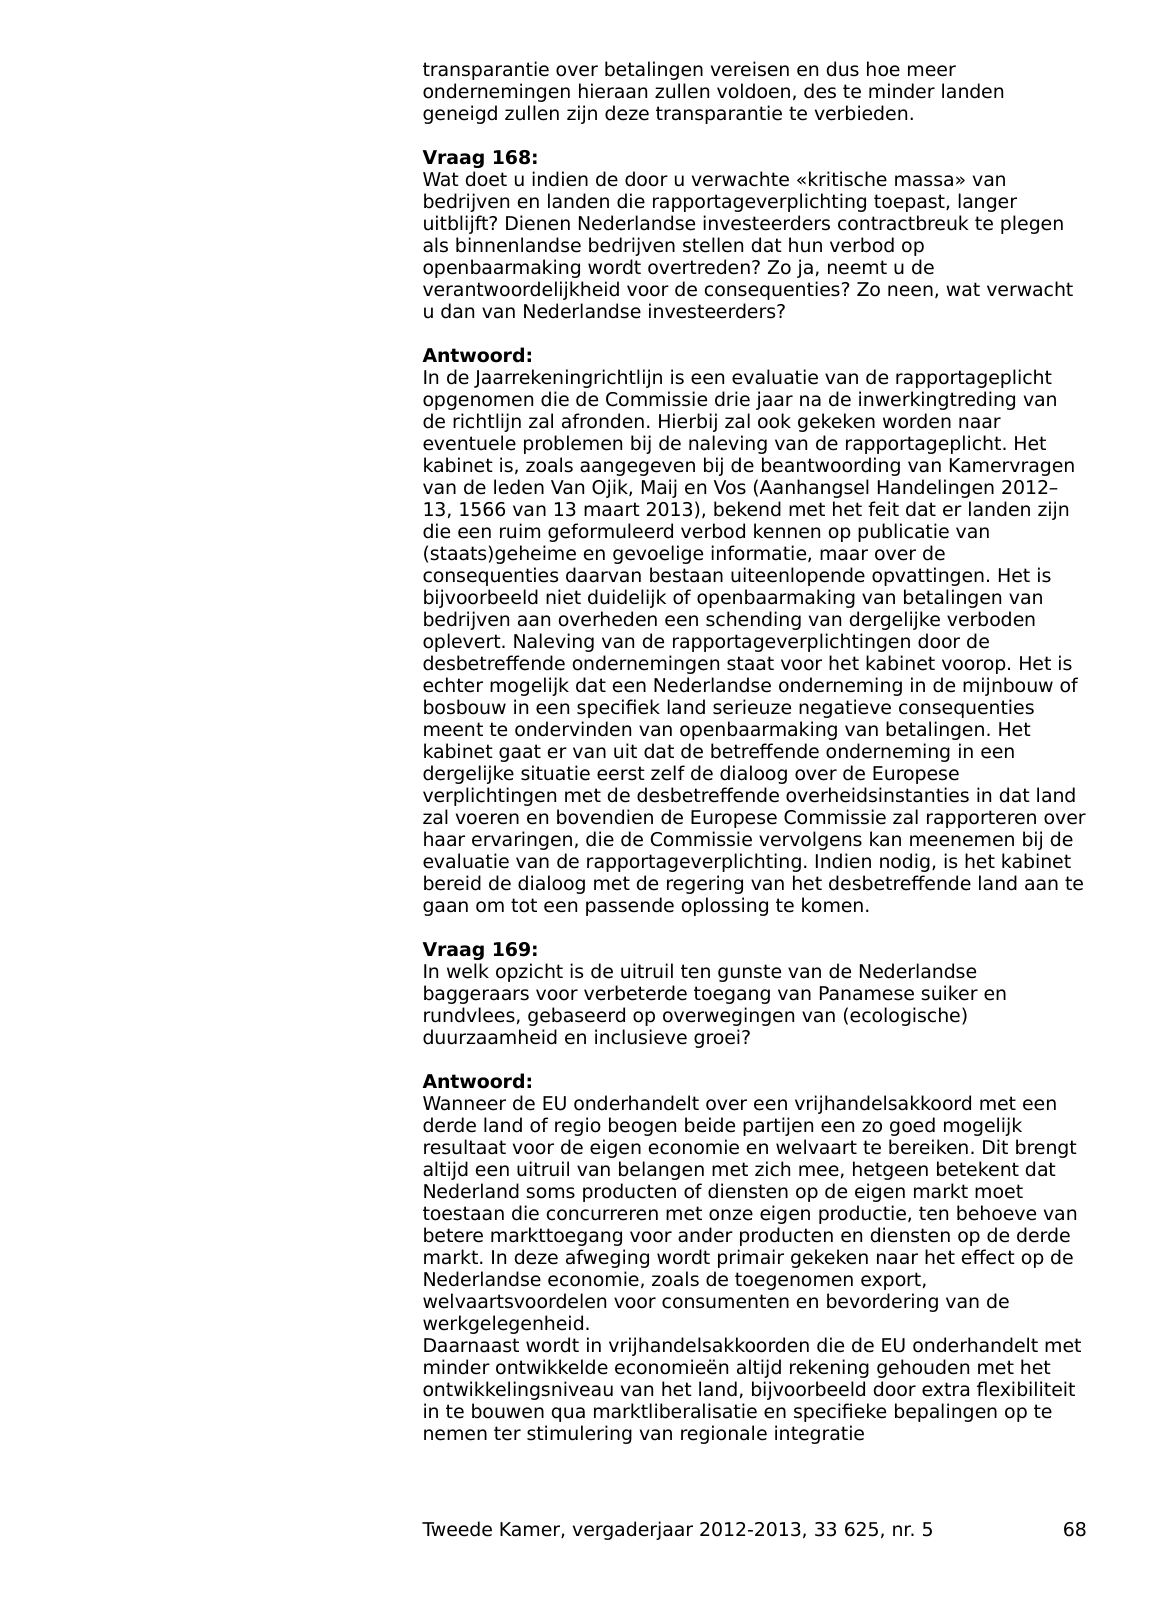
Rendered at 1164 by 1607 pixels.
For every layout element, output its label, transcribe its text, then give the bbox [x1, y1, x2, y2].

text Wanneer de EU onderhandelt over een vrijhandelsakkoord met een derde land of regio beogen beide partijen een zo goed mogelijk resultaat voor de eigen economie en welvaart te bereiken. Dit brengt altijd een uitruil van belangen met zich mee, hetgeen betekent dat Nederland soms producten of diensten op de eigen markt moet toestaan die concurreren met onze eigen productie, ten behoeve van betere markttoegang voor ander producten en diensten op de derde markt. In deze afweging wordt primair gekeken naar het effect op de Nederlandse economie, zoals de toegenomen export, welvaartsvoordelen voor consumenten en bevordering van de werkgelegenheid. [422, 1093, 1087, 1335]
text Vraag 168: [422, 147, 1087, 169]
text Antwoord: [422, 1071, 1087, 1093]
text Vraag 169: [422, 939, 1087, 961]
text Wat doet u indien de door u verwachte «kritische massa» van bedrijven en landen die rapportageverplichting toepast, langer uitblijft? Dienen Nederlandse investeerders contractbreuk te plegen als binnenlandse bedrijven stellen dat hun verbod op openbaarmaking wordt overtreden? Zo ja, neemt u de verantwoordelijkheid voor de consequenties? Zo neen, wat verwacht u dan van Nederlandse investeerders? [422, 169, 1087, 323]
text In welk opzicht is de uitruil ten gunste van de Nederlandse baggeraars voor verbeterde toegang van Panamese suiker en rundvlees, gebaseerd op overwegingen van (ecologische) duurzaamheid en inclusieve groei? [422, 961, 1087, 1049]
text transparantie over betalingen vereisen en dus hoe meer ondernemingen hieraan zullen voldoen, des te minder landen geneigd zullen zijn deze transparantie te verbieden. [422, 59, 1087, 125]
text Antwoord: [422, 345, 1087, 367]
text In de Jaarrekeningrichtlijn is een evaluatie van de rapportageplicht opgenomen die de Commissie drie jaar na de inwerkingtreding van de richtlijn zal afronden. Hierbij zal ook gekeken worden naar eventuele problemen bij de naleving van de rapportageplicht. Het kabinet is, zoals aangegeven bij de beantwoording van Kamervragen van de leden Van Ojik, Maij en Vos (Aanhangsel Handelingen 2012–13, 1566 van 13 maart 2013), bekend met het feit dat er landen zijn die een ruim geformuleerd verbod kennen op publicatie van (staats)geheime en gevoelige informatie, maar over de consequenties daarvan bestaan uiteenlopende opvattingen. Het is bijvoorbeeld niet duidelijk of openbaarmaking van betalingen van bedrijven aan overheden een schending van dergelijke verboden oplevert. Naleving van de rapportageverplichtingen door de desbetreffende ondernemingen staat voor het kabinet voorop. Het is echter mogelijk dat een Nederlandse onderneming in de mijnbouw of bosbouw in een specifiek land serieuze negatieve consequenties meent te ondervinden van openbaarmaking van betalingen. Het kabinet gaat er van uit dat de betreffende onderneming in een dergelijke situatie eerst zelf de dialoog over de Europese verplichtingen met de desbetreffende overheidsinstanties in dat land zal voeren en bovendien de Europese Commissie zal rapporteren over haar ervaringen, die de Commissie vervolgens kan meenemen bij de evaluatie van de rapportageverplichting. Indien nodig, is het kabinet bereid de dialoog met de regering van het desbetreffende land aan te gaan om tot een passende oplossing te komen. [422, 367, 1087, 917]
text Daarnaast wordt in vrijhandelsakkoorden die de EU onderhandelt met minder ontwikkelde economieën altijd rekening gehouden met het ontwikkelingsniveau van het land, bijvoorbeeld door extra flexibiliteit in te bouwen qua marktliberalisatie en specifieke bepalingen op te nemen ter stimulering van regionale integratie [422, 1335, 1087, 1444]
